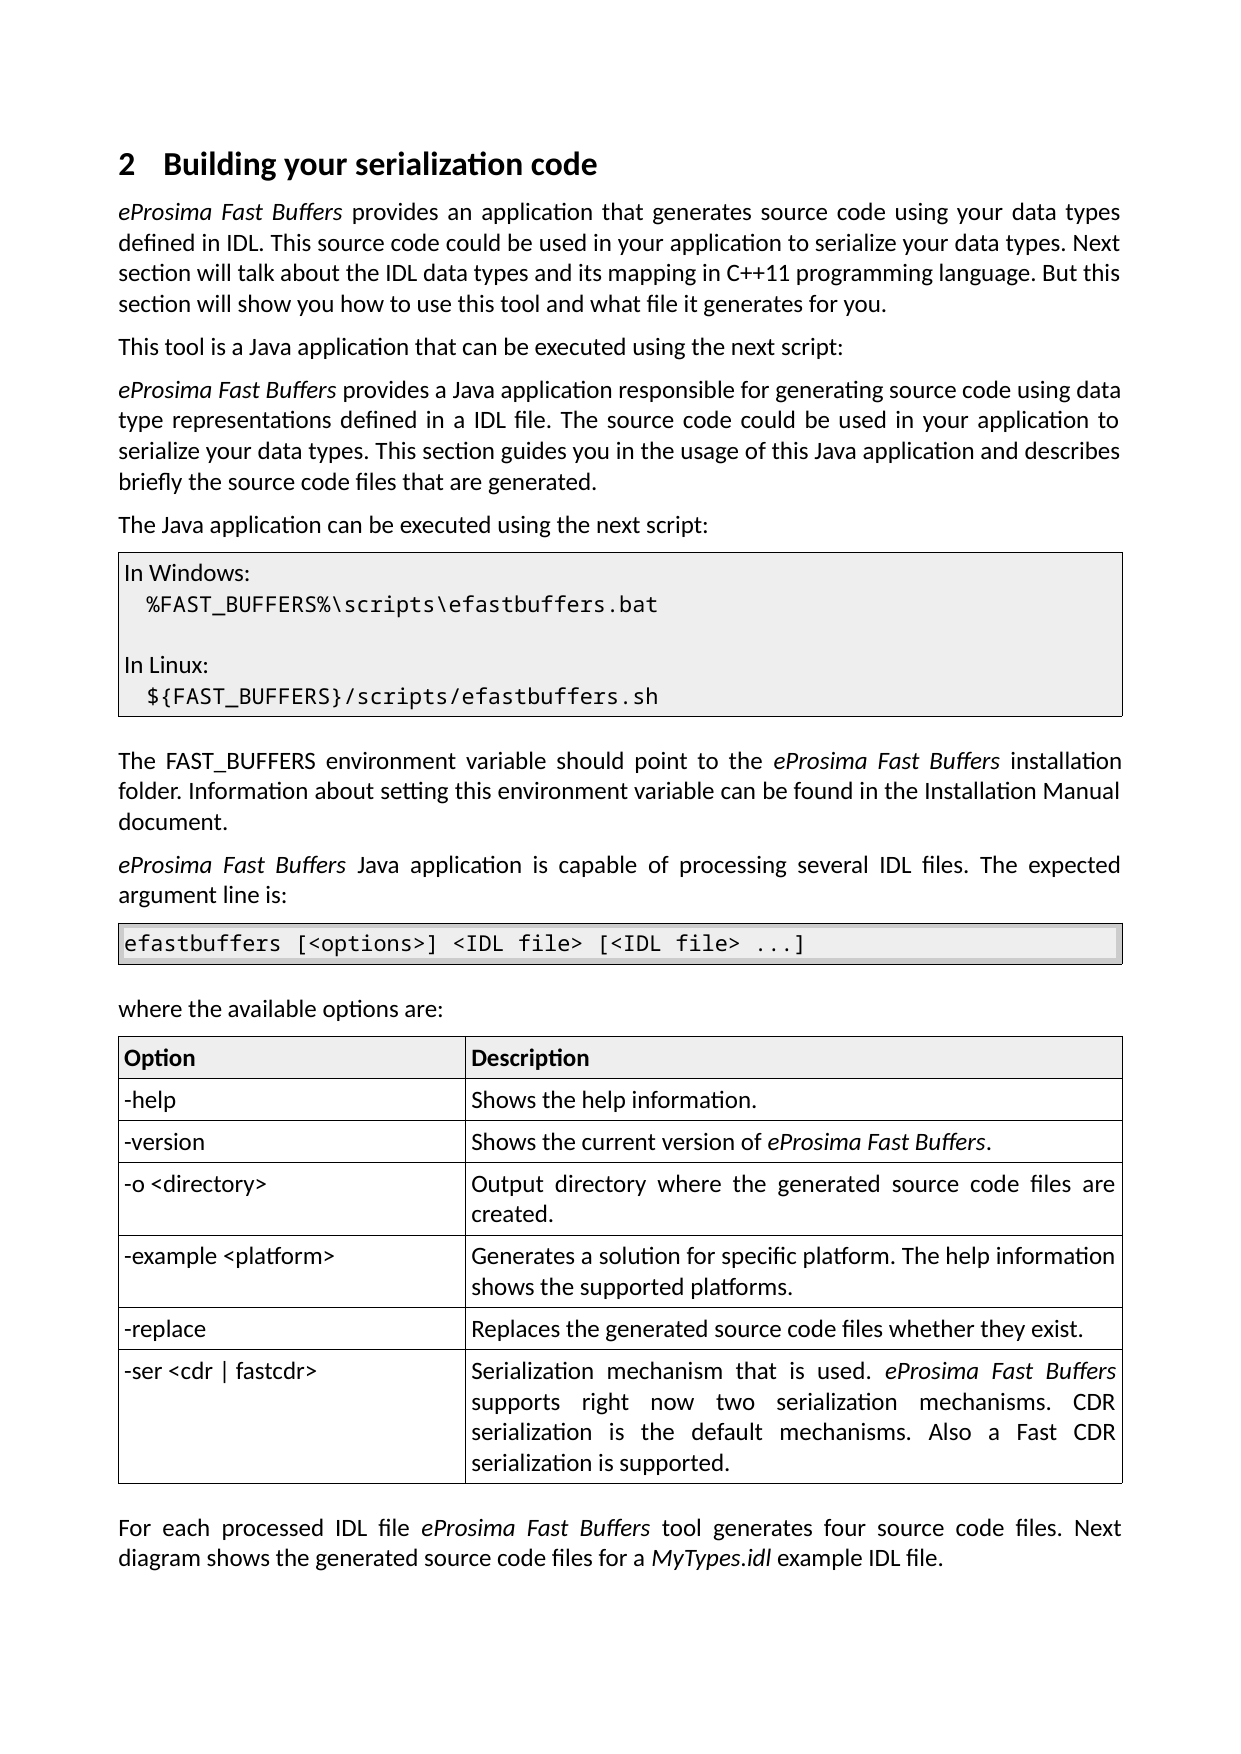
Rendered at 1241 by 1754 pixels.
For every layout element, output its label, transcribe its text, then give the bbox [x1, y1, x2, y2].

text eProsima Fast Buffers provides a Java application responsible for generating source code using data type representations defined in a IDL file. The source code could be used in your application to serialize your data types. This section guides you in the usage of this Java application and describes briefly the source code files that are generated. [118, 374, 1122, 496]
table_cell Output directory where the generated source code files are created. [466, 1163, 1122, 1235]
table_cell -version [119, 1121, 465, 1162]
text eProsima Fast Buffers Java application is capable of processing several IDL files. The expected argument line is: [118, 849, 1122, 910]
table_cell -replace [119, 1308, 465, 1349]
text For each processed IDL file eProsima Fast Buffers tool generates four source code files. Next diagram shows the generated source code files for a MyTypes.idl example IDL file. [118, 1512, 1122, 1573]
table_header Option [119, 1037, 465, 1078]
table_header efastbuffers [<options>] <IDL file> [<IDL file> ...] [119, 924, 1122, 964]
table_cell Shows the help information. [466, 1079, 1122, 1120]
text The Java application can be executed using the next script: [118, 509, 1122, 539]
text eProsima Fast Buffers provides an application that generates source code using your data types defined in IDL. This source code could be used in your application to serialize your data types. Next section will talk about the IDL data types and its mapping in C++11 programming language. But this section will show you how to use this tool and what file it generates for you. [118, 197, 1122, 319]
table_cell Serialization mechanism that is used. eProsima Fast Buffers supports right now two serialization mechanisms. CDR serialization is the default mechanisms. Also a Fast CDR serialization is supported. [466, 1350, 1122, 1483]
table_cell -example <platform> [119, 1236, 465, 1307]
table_cell -o <directory> [119, 1163, 465, 1235]
table_header In Windows: %FAST_BUFFERS%\scripts\efastbuffers.bat In Linux: ${FAST_BUFFERS}/scripts/efastbuffers.sh [119, 553, 1122, 716]
subtitle Building your serialization code [118, 143, 1122, 184]
table_cell -ser <cdr | fastcdr> [119, 1350, 465, 1483]
table_header Description [466, 1037, 1122, 1078]
table_cell Replaces the generated source code files whether they exist. [466, 1308, 1122, 1349]
table_cell -help [119, 1079, 465, 1120]
text The FAST_BUFFERS environment variable should point to the eProsima Fast Buffers installation folder. Information about setting this environment variable can be found in the Installation Manual document. [118, 745, 1122, 837]
text This tool is a Java application that can be executed using the next script: [118, 331, 1122, 362]
table_cell Generates a solution for specific platform. The help information shows the supported platforms. [466, 1236, 1122, 1307]
table_cell Shows the current version of eProsima Fast Buffers. [466, 1121, 1122, 1162]
text where the available options are: [118, 993, 1122, 1023]
